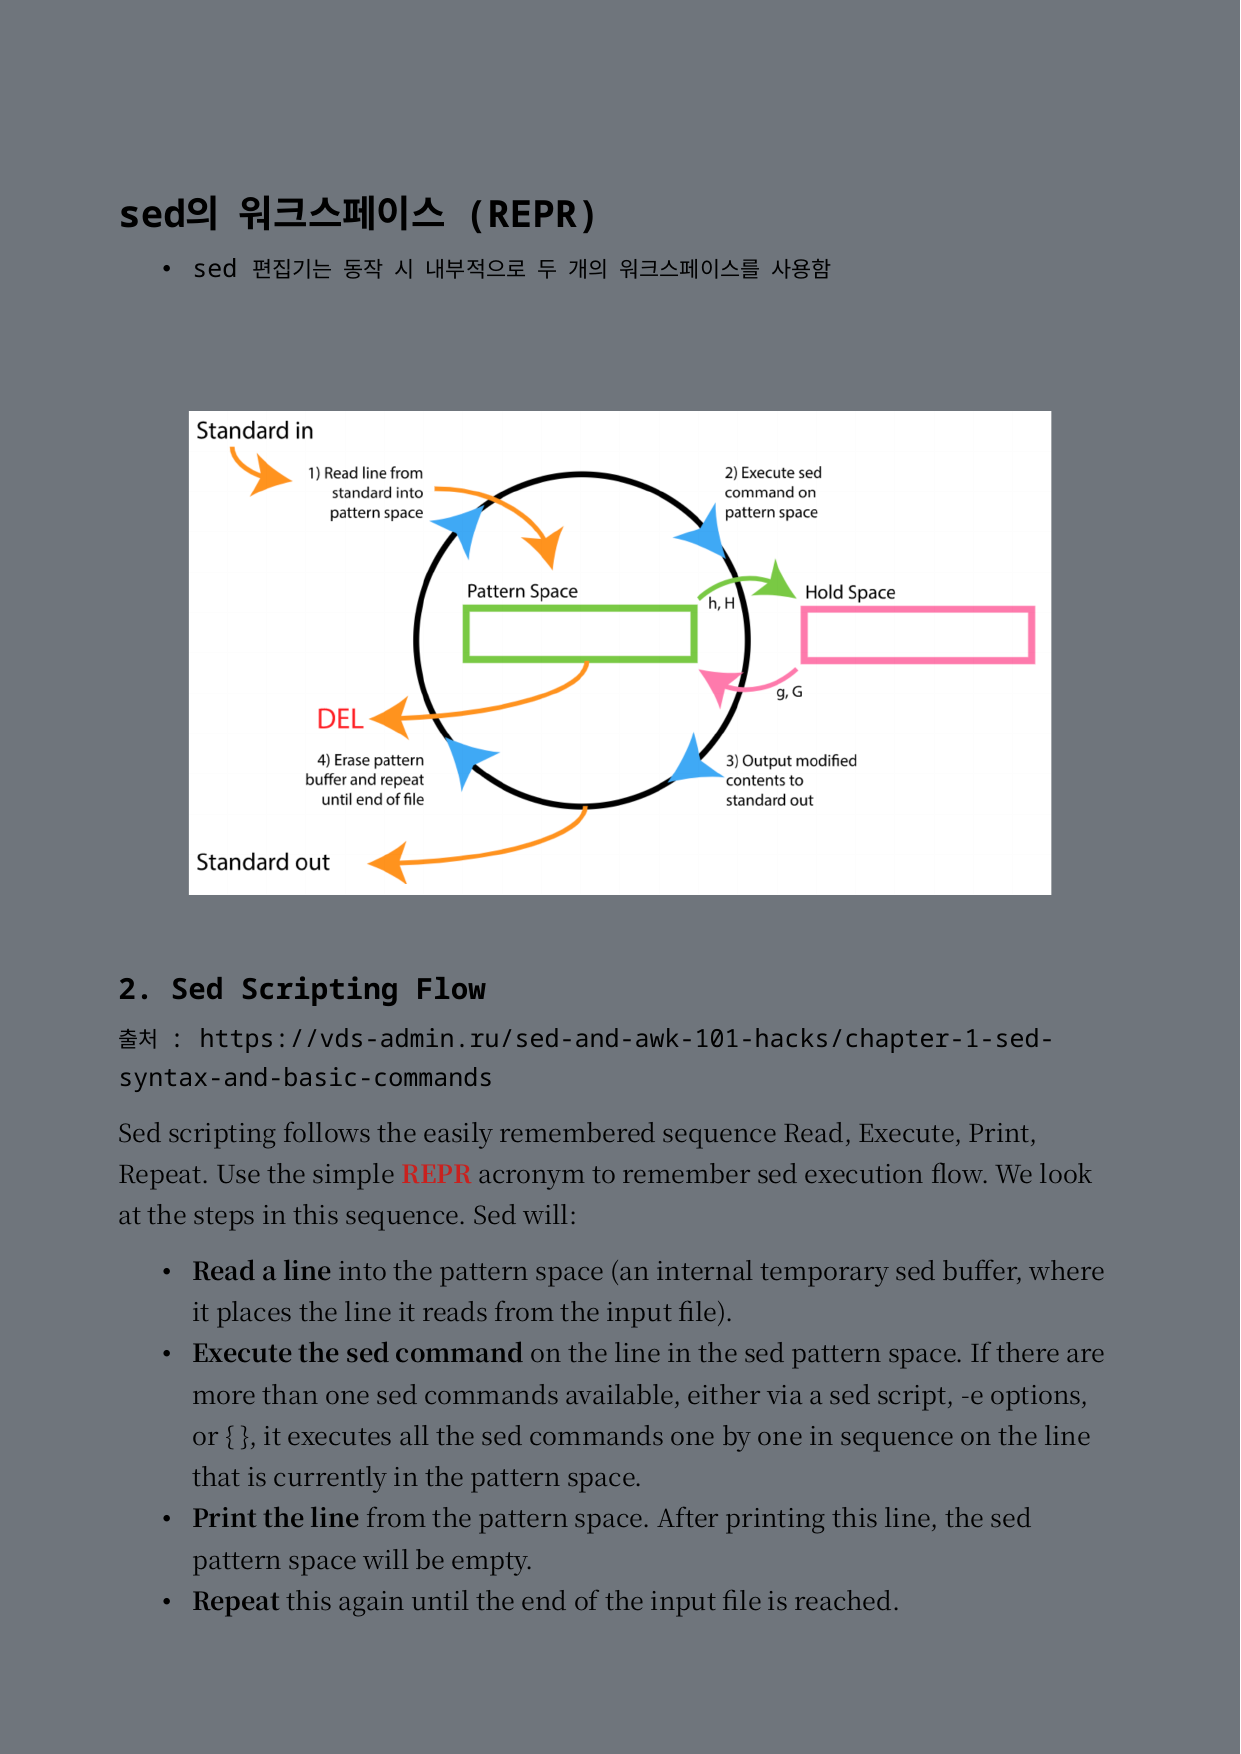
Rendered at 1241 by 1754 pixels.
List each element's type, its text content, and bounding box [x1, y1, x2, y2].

text Sed scripting follows the easily remembered sequence Read, Execute, Print, Repeat. Use the simple REPR acronym to remember sed execution flow. We look at the steps in this sequence. Sed will: [118, 1113, 1122, 1232]
list Execute the sed command on the line in the sed pattern space. If there are more than one sed commands available, either via a sed script, -e options, or { }, it executes all the sed commands one by one in sequence on the line that is currently in the pattern space. [162, 1334, 1122, 1494]
list Print the line from the pattern space. After printing this line, the sed pattern space will be empty. [162, 1499, 1122, 1576]
list Repeat this again until the end of the input file is reached. [162, 1582, 1122, 1618]
picture [188, 411, 1052, 895]
list Read a line into the pattern space (an internal temporary sed buffer, where it places the line it reads from the input file). [162, 1252, 1122, 1329]
list sed 편집기는 동작 시 내부적으로 두 개의 워크스페이스를 사용함 [162, 251, 1122, 284]
subtitle sed의 워크스페이스 (REPR) [118, 183, 1122, 238]
text 출처 : https://vds-admin.ru/sed-and-awk-101-hacks/chapter-1-sed-syntax-and-basic-commands [118, 1020, 1122, 1094]
subtitle 2. Sed Scripting Flow‌ [118, 968, 1122, 1008]
